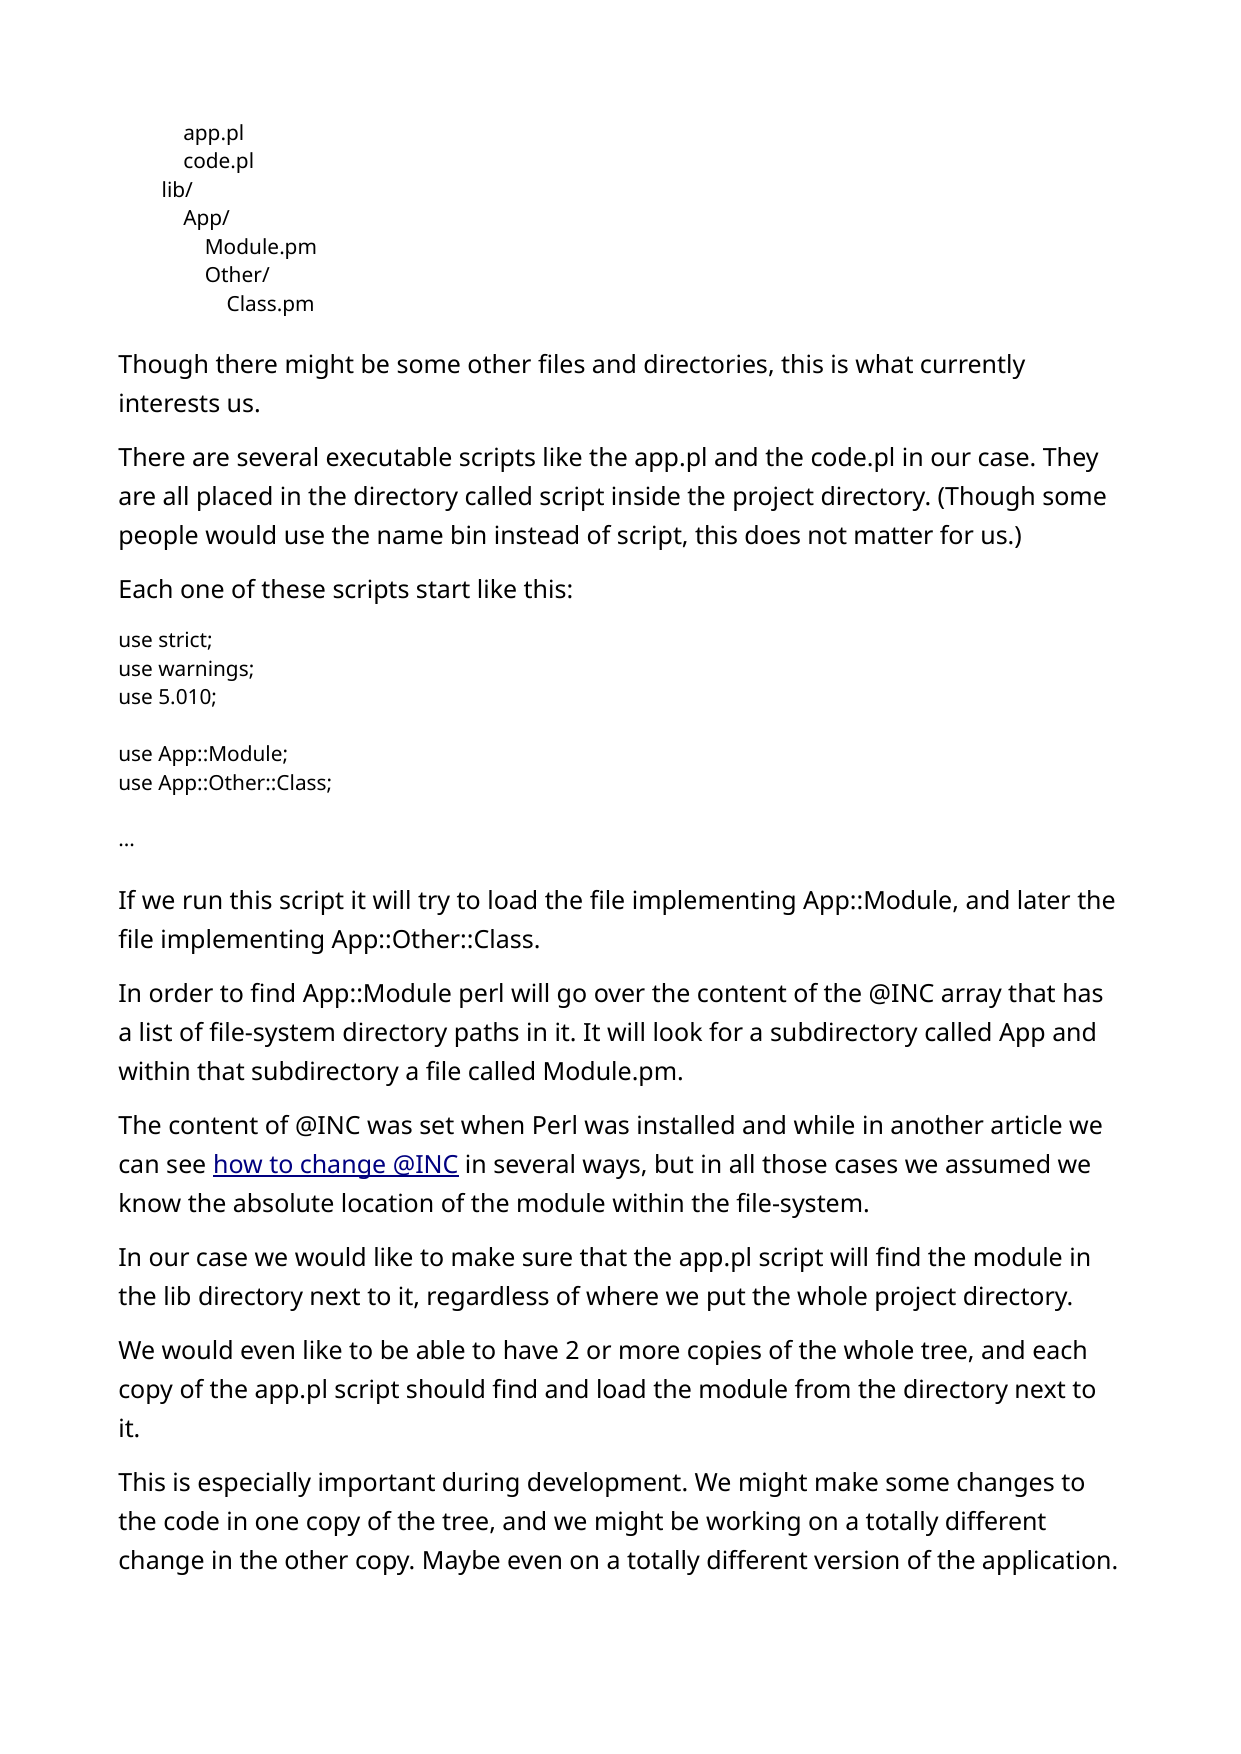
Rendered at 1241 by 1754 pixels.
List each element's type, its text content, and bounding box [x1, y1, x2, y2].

text Module.pm [118, 232, 1122, 260]
text use App::Other::Class; [118, 768, 1122, 796]
text We would even like to be able to have 2 or more copies of the whole tree, and each copy of the app.pl script should find and load the module from the directory next to it. [118, 1332, 1122, 1445]
text app.pl [118, 118, 1122, 147]
text lib/ [118, 175, 1122, 203]
text If we run this script it will try to load the file implementing App::Module, and later the file implementing App::Other::Class. [118, 882, 1122, 956]
text Each one of these scripts start like this: [118, 572, 1122, 606]
text App/ [118, 203, 1122, 232]
text use 5.010; [118, 682, 1122, 711]
text Other/ [118, 260, 1122, 289]
text Class.pm [118, 289, 1122, 317]
text In our case we would like to make sure that the app.pl script will find the module in the lib directory next to it, regardless of where we put the whole project directory. [118, 1239, 1122, 1313]
text ... [118, 824, 1122, 853]
text This is especially important during development. We might make some changes to the code in one copy of the tree, and we might be working on a totally different change in the other copy. Maybe even on a totally different version of the application. [118, 1464, 1122, 1577]
text Though there might be some other files and directories, this is what currently interests us. [118, 347, 1122, 420]
text use App::Module; [118, 739, 1122, 768]
text In order to find App::Module perl will go over the content of the @INC array that has a list of file-system directory paths in it. It will look for a subdirectory called App and within that subdirectory a file called Module.pm. [118, 975, 1122, 1088]
text use strict; [118, 625, 1122, 654]
text The content of @INC was set when Perl was installed and while in another article we can see how to change @INC in several ways, but in all those cases we assumed we know the absolute location of the module within the file-system. [118, 1107, 1122, 1220]
text There are several executable scripts like the app.pl and the code.pl in our case. They are all placed in the directory called script inside the project directory. (Though some people would use the name bin instead of script, this does not matter for us.) [118, 439, 1122, 552]
text use warnings; [118, 654, 1122, 682]
text code.pl [118, 147, 1122, 175]
